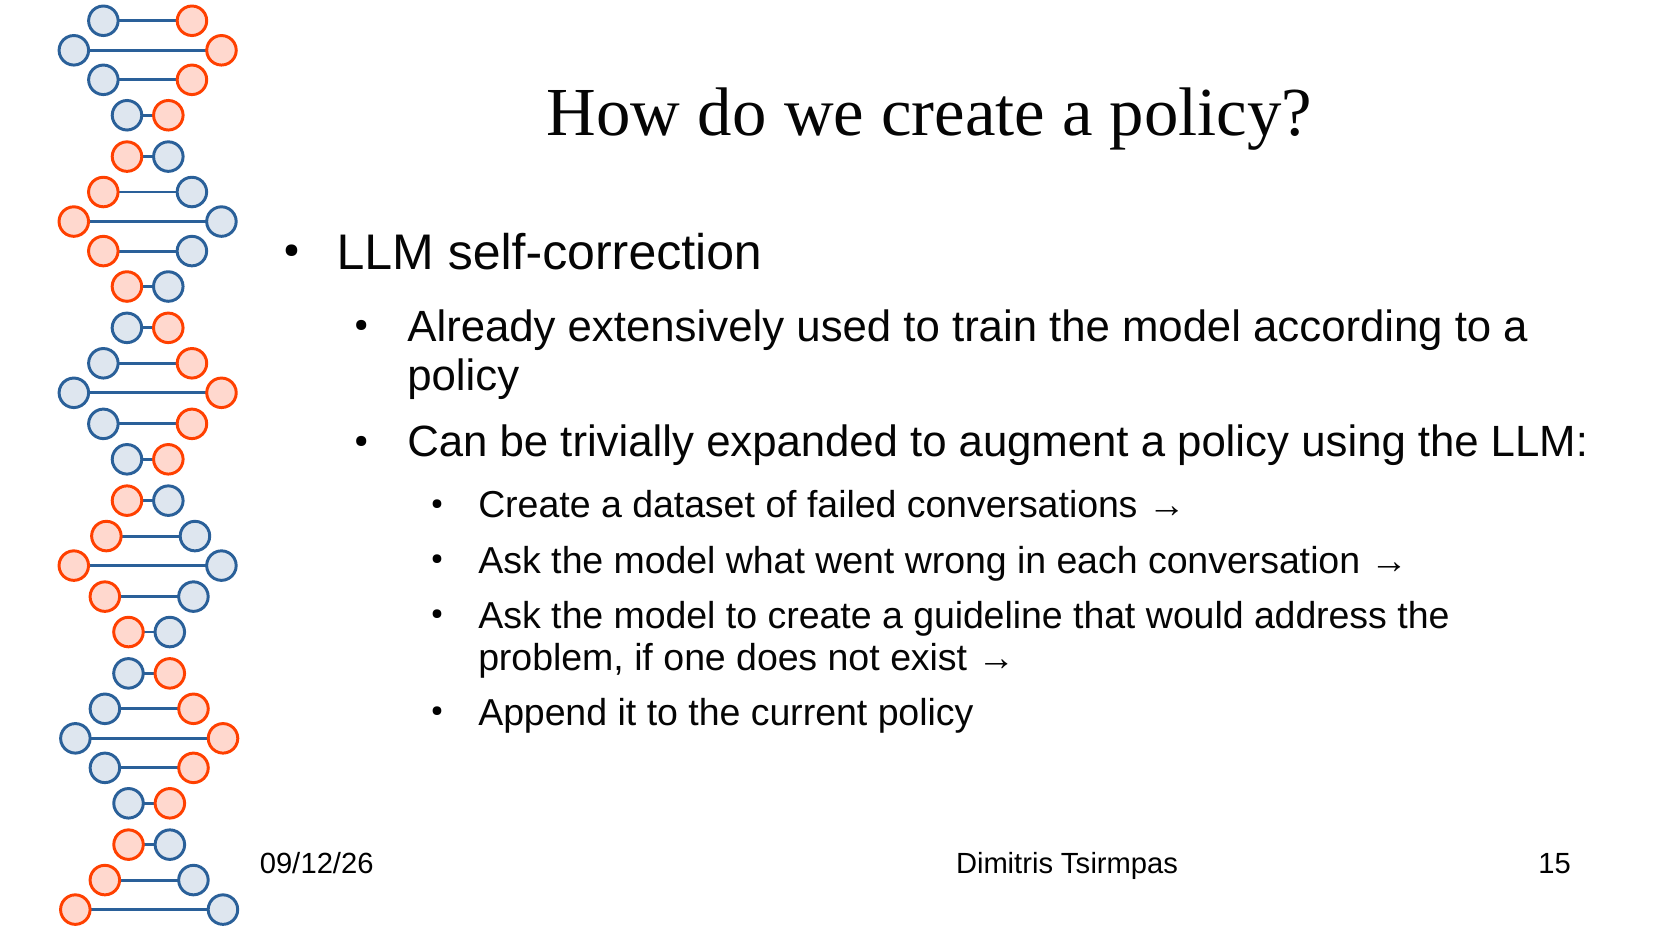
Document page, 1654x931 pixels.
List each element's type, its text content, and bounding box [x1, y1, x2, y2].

list LLM self-correction Already extensively used to train the model according to a policy Can be trivially expanded to augment a policy using the LLM: Create a dataset of failed conversations → Ask the model what went wrong in each conversation → Ask the model to create a guideline that would address the problem, if one does not exist → Append it to the current policy [265, 224, 1595, 764]
title How do we create a policy? [265, 35, 1595, 189]
